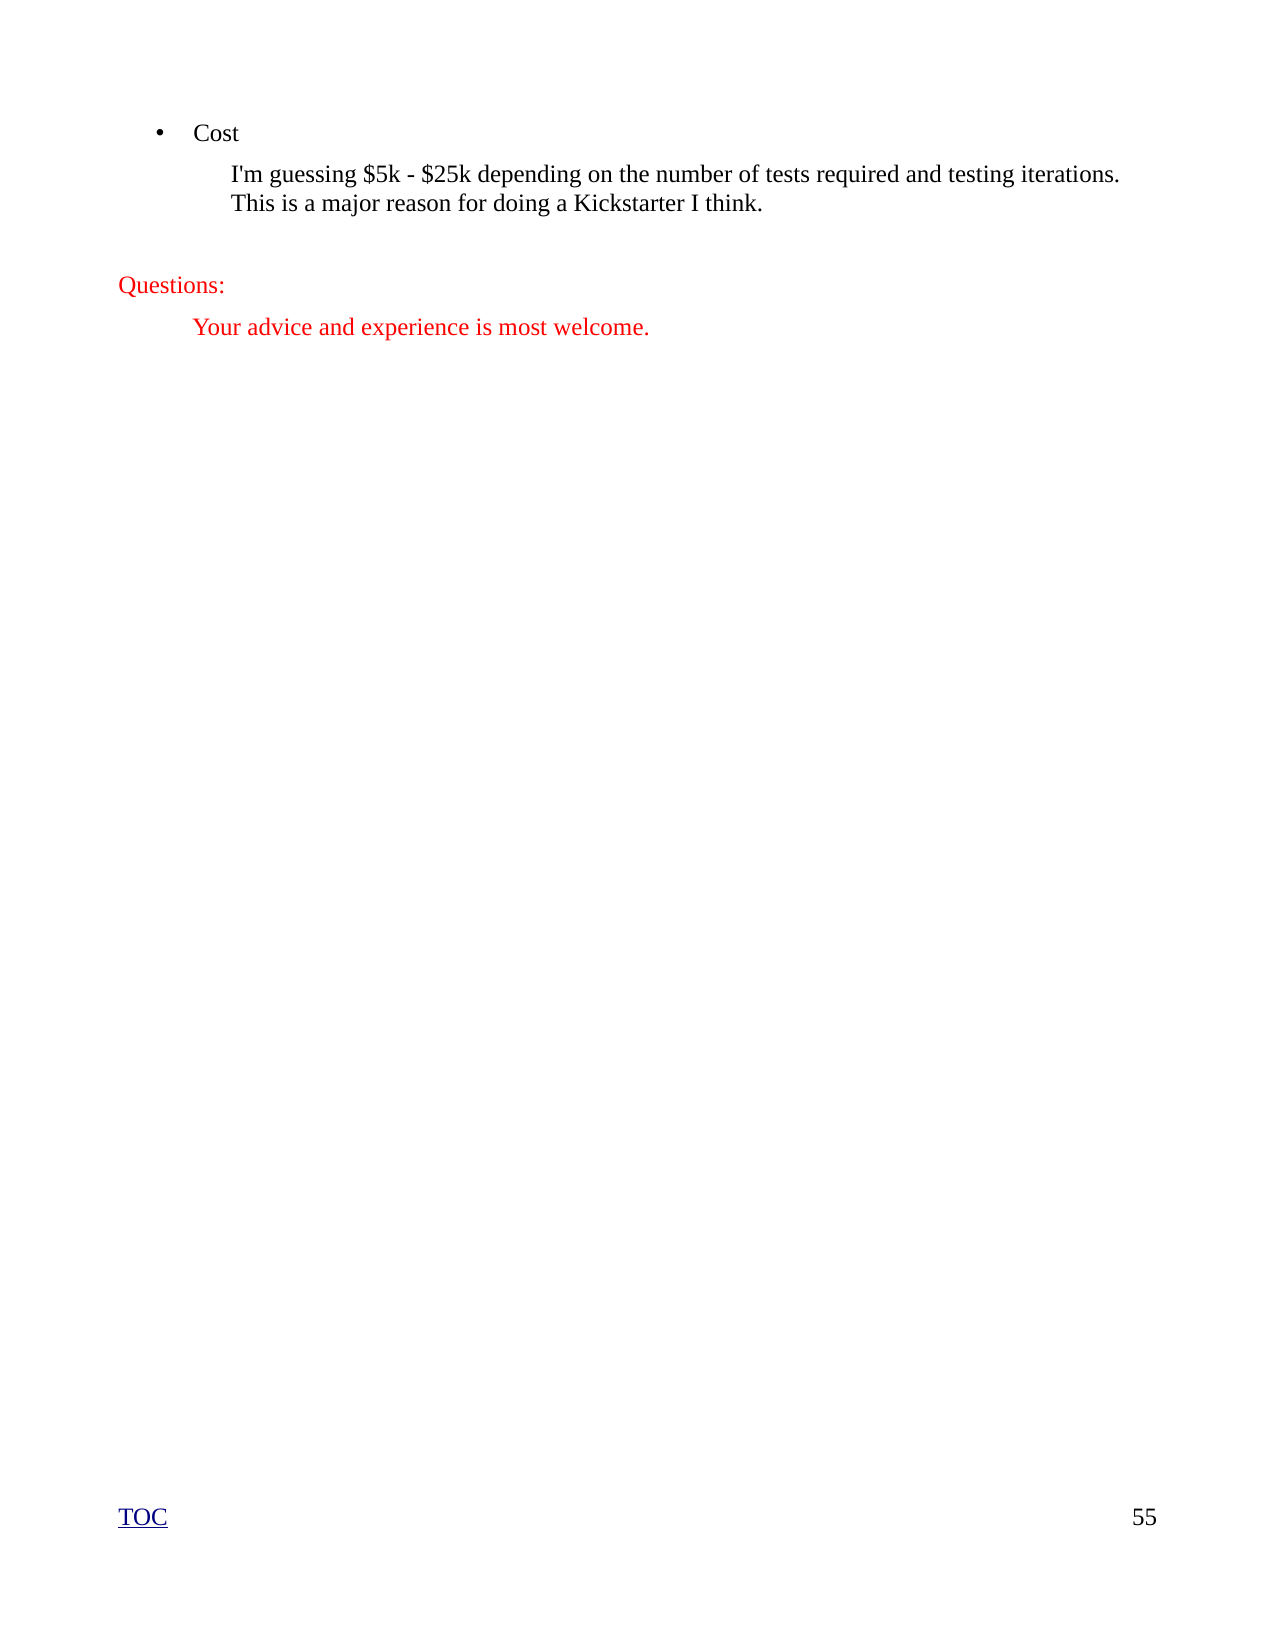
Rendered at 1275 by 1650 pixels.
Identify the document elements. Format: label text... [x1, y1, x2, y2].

list Cost [156, 118, 1157, 147]
text Your advice and experience is most welcome. [118, 312, 1157, 341]
text Questions: [118, 271, 1157, 299]
list I'm guessing $5k - $25k depending on the number of tests required and testing iterations. This is a major reason for doing a Kickstarter I think. [193, 159, 1157, 217]
